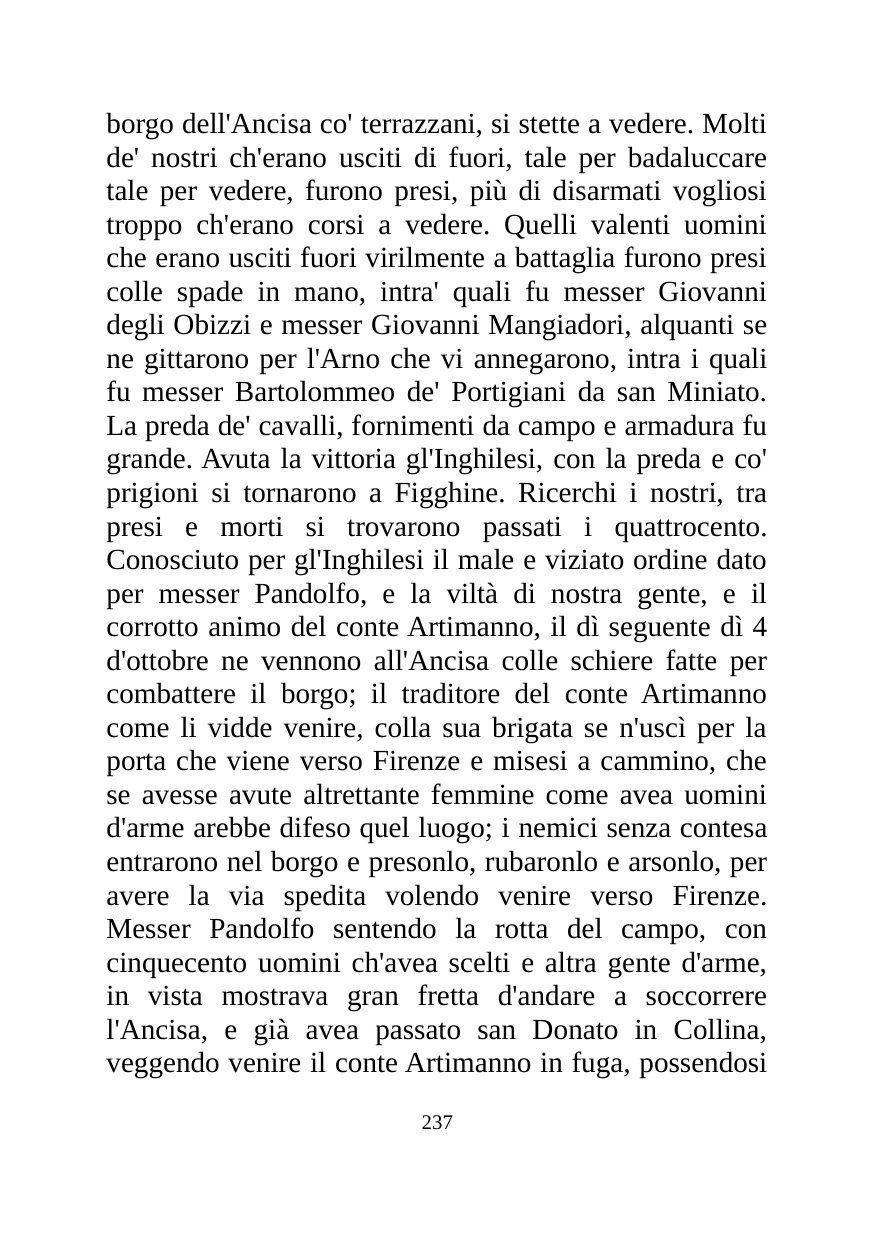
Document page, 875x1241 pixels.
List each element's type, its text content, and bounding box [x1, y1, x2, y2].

text borgo dell'Ancisa co' terrazzani, si stette a vedere. Molti de' nostri ch'erano usciti di fuori, tale per badaluccare tale per vedere, furono presi, più di disarmati vogliosi troppo ch'erano corsi a vedere. Quelli valenti uomini che erano usciti fuori virilmente a battaglia furono presi colle spade in mano, intra' quali fu messer Giovanni degli Obizzi e messer Giovanni Mangiadori, alquanti se ne gittarono per l'Arno che vi annegarono, intra i quali fu messer Bartolommeo de' Portigiani da san Miniato. La preda de' cavalli, fornimenti da campo e armadura fu grande. Avuta la vittoria gl'Inghilesi, con la preda e co' prigioni si tornarono a Figghine. Ricerchi i nostri, tra presi e morti si trovarono passati i quattrocento. Conosciuto per gl'Inghilesi il male e viziato ordine dato per messer Pandolfo, e la viltà di nostra gente, e il corrotto animo del conte Artimanno, il dì seguente dì 4 d'ottobre ne vennono all'Ancisa colle schiere fatte per combattere il borgo; il traditore del conte Artimanno come li vidde venire, colla sua brigata se n'uscì per la porta che viene verso Firenze e misesi a cammino, che se avesse avute altrettante femmine come avea uomini d'arme arebbe difeso quel luogo; i nemici senza contesa entrarono nel borgo e presonlo, rubaronlo e arsonlo, per avere la via spedita volendo venire verso Firenze. Messer Pandolfo sentendo la rotta del campo, con cinquecento uomini ch'avea scelti e altra gente d'arme, in vista mostrava gran fretta d'andare a soccorrere l'Ancisa, e già avea passato san Donato in Collina, veggendo venire il conte Artimanno in fuga, possendosi [106, 106, 768, 1079]
